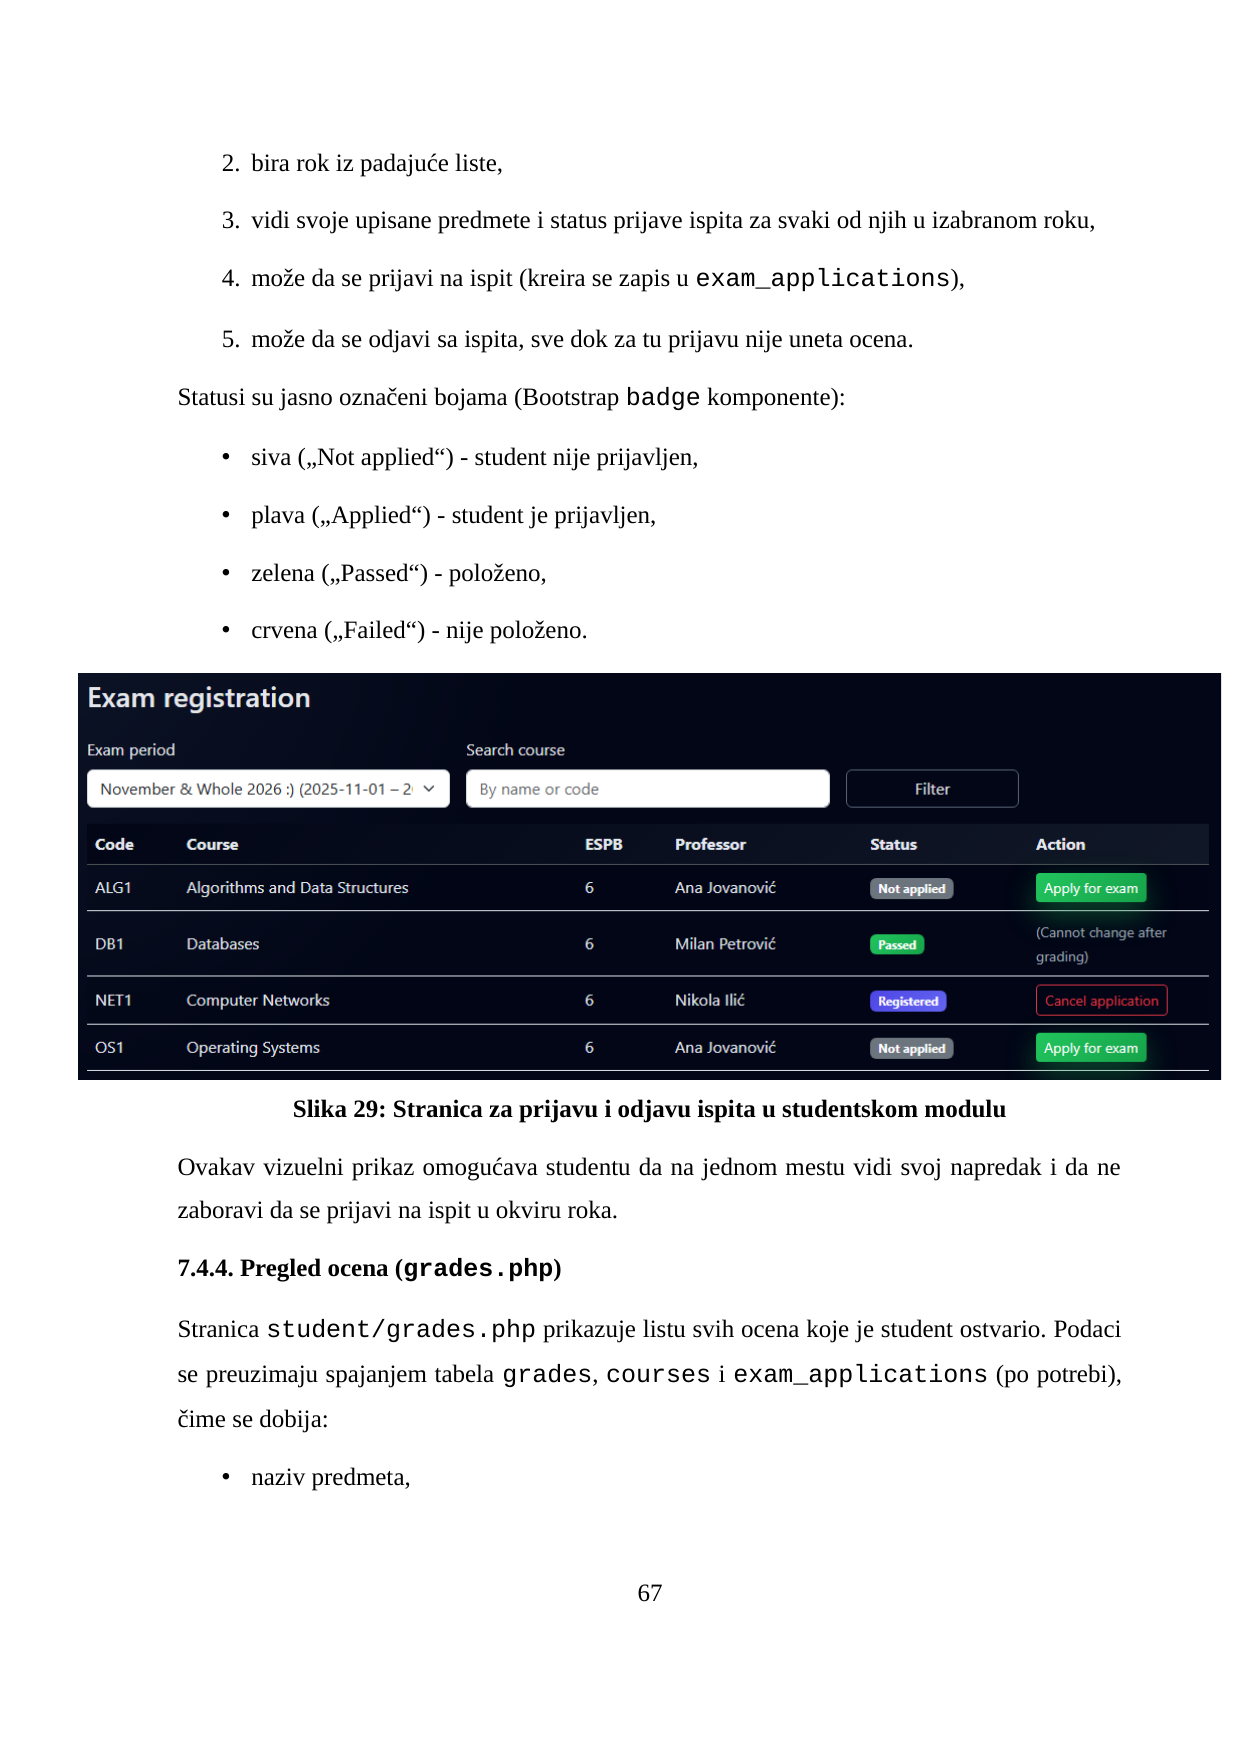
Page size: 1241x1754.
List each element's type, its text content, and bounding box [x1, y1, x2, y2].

list može da se prijavi na ispit (kreira se zapis u exam_applications), [222, 263, 1122, 294]
text Statusi su jasno označeni bojama (Bootstrap badge komponente): [177, 382, 1122, 412]
picture [78, 673, 1222, 1080]
list može da se odjavi sa ispita, sve dok za tu prijavu nije uneta ocena. [222, 324, 1122, 353]
text Stranica student/grades.php prikazuje listu svih ocena koje je student ostvario. Podaci se preuzimaju spajanjem tabela grades, courses i exam_applications (po potrebi), čime se dobija: [177, 1314, 1122, 1433]
list zelena („Passed“) - položeno, [222, 558, 1122, 587]
list naziv predmeta, [222, 1462, 1122, 1491]
text Ovakav vizuelni prikaz omogućava studentu da na jednom mestu vidi svoj napredak i da ne zaboravi da se prijavi na ispit u okviru roka. [177, 1152, 1122, 1224]
list crvena („Failed“) - nije položeno. [222, 616, 1122, 644]
list plava („Applied“) - student je prijavljen, [222, 500, 1122, 529]
list siva („Not applied“) - student nije prijavljen, [222, 442, 1122, 471]
list bira rok iz padajuće liste, [222, 148, 1122, 176]
subtitle 7.4.4. Pregled ocena (grades.php) [177, 1253, 1122, 1284]
list vidi svoje upisane predmete i status prijave ispita za svaki od njih u izabranom roku, [222, 205, 1122, 234]
text Slika 29: Stranica za prijavu i odjavu ispita u studentskom modulu [177, 1080, 1122, 1123]
